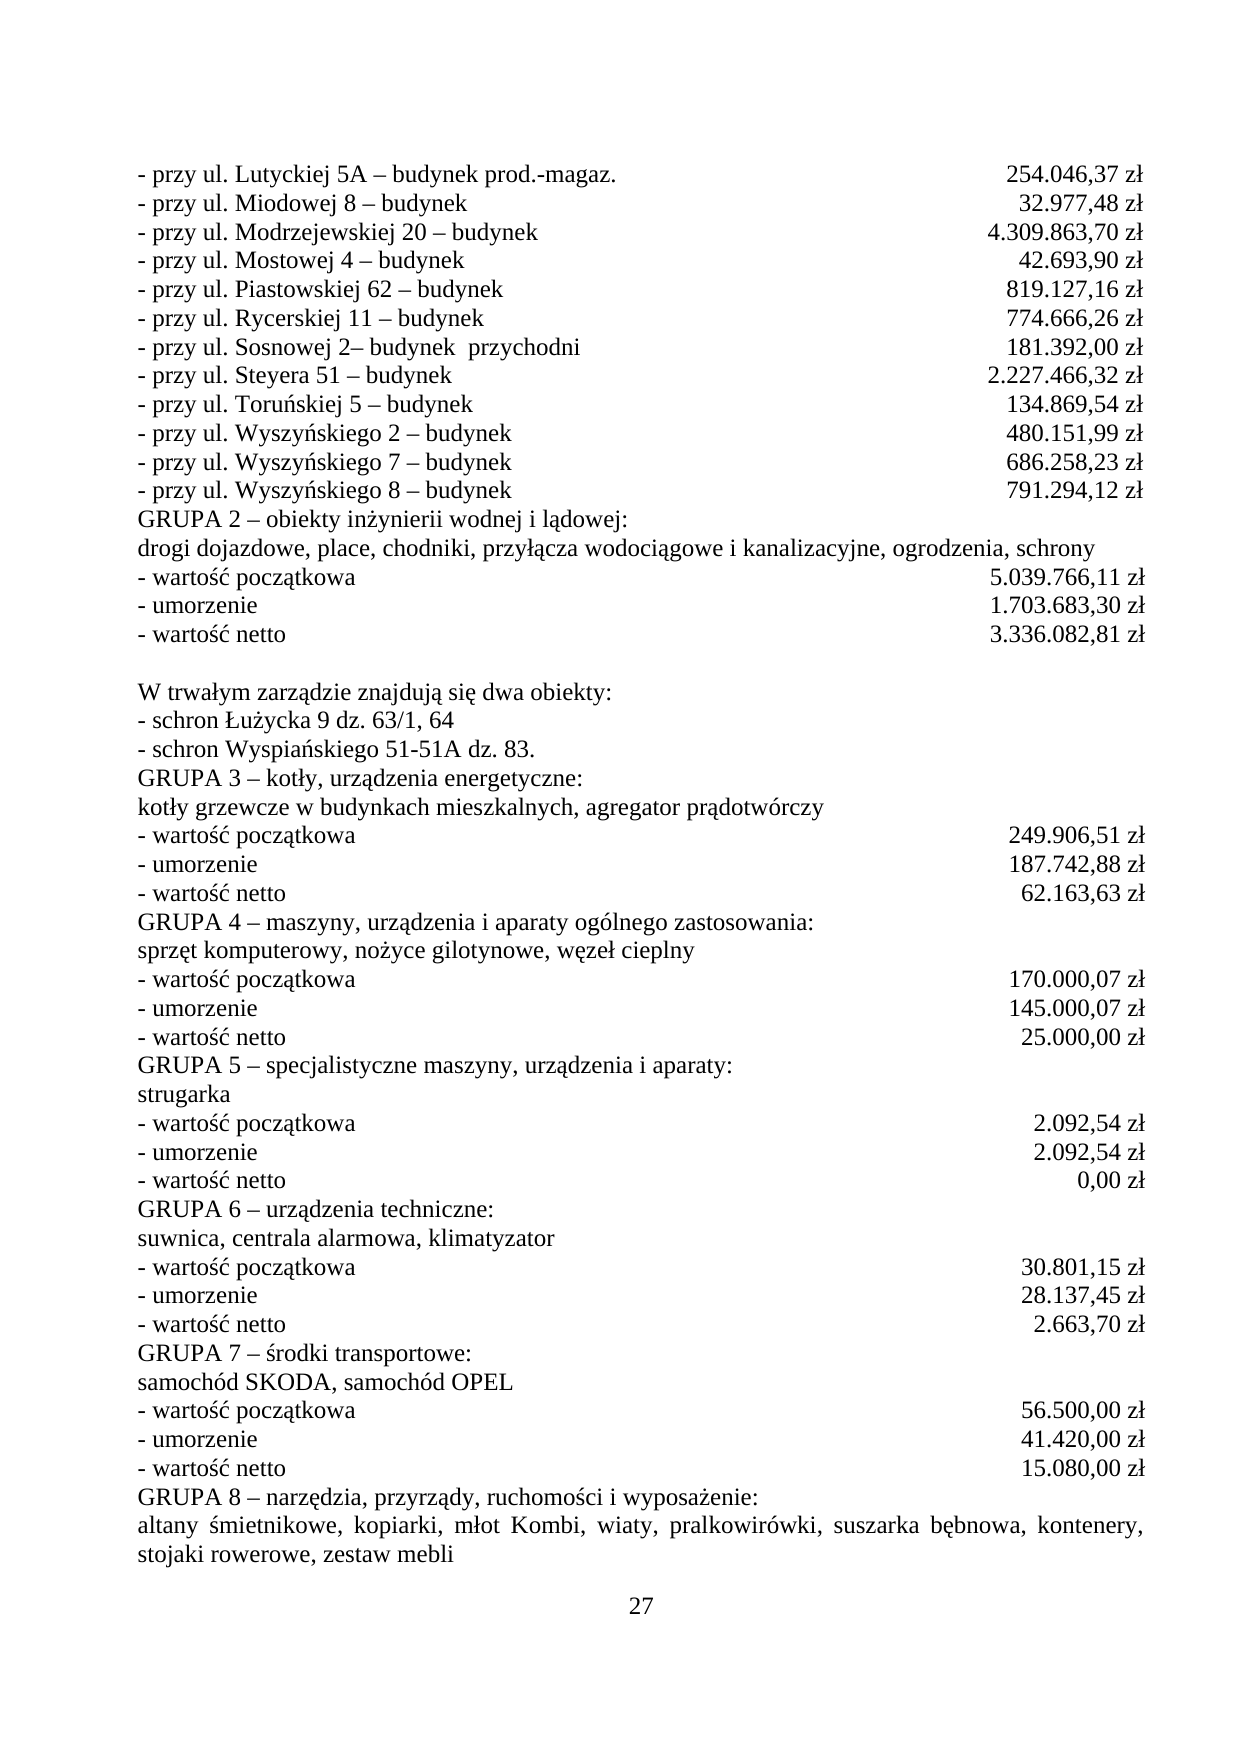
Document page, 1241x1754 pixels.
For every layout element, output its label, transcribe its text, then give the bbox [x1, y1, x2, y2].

text sprzęt komputerowy, nożyce gilotynowe, węzeł cieplny [137, 936, 1145, 964]
table_cell - umorzenie [138, 993, 641, 1022]
table_cell - przy ul. Toruńskiej 5 – budynek [138, 389, 900, 418]
table_cell 2.227.466,32 zł [900, 361, 1143, 389]
table_header 56.500,00 zł [641, 1396, 1145, 1424]
text GRUPA 2 – obiekty inżynierii wodnej i lądowej: [137, 504, 1145, 533]
text altany śmietnikowe, kopiarki, młot Kombi, wiaty, pralkowirówki, suszarka bębnowa, kontenery, stojaki rowerowe, zestaw mebli [137, 1511, 1145, 1568]
text strugarka [137, 1079, 1145, 1108]
table_cell 42.693,90 zł [900, 246, 1143, 274]
table_header - wartość początkowa [138, 964, 641, 993]
text GRUPA 3 – kotły, urządzenia energetyczne: [137, 763, 1145, 792]
text GRUPA 5 – specjalistyczne maszyny, urządzenia i aparaty: [137, 1051, 1145, 1079]
table_cell - przy ul. Wyszyńskiego 7 – budynek [138, 447, 900, 476]
table_cell 254.046,37 zł [900, 159, 1143, 188]
table_header - wartość początkowa [138, 1252, 641, 1281]
table_cell 0,00 zł [641, 1166, 1145, 1194]
table_cell 62.163,63 zł [641, 878, 1145, 907]
table_cell 32.977,48 zł [900, 188, 1143, 217]
table_cell [138, 648, 1145, 677]
text drogi dojazdowe, place, chodniki, przyłącza wodociągowe i kanalizacyjne, ogrodzenia, schrony [137, 533, 1145, 562]
table_cell - umorzenie [138, 1281, 641, 1309]
table_cell - wartość netto [138, 1309, 641, 1338]
table_cell - przy ul. Steyera 51 – budynek [138, 361, 900, 389]
table_cell 4.309.863,70 zł [900, 217, 1143, 246]
table_cell 819.127,16 zł [900, 274, 1143, 303]
table_cell 791.294,12 zł [900, 476, 1143, 504]
table_cell - przy ul. Mostowej 4 – budynek [138, 246, 900, 274]
text GRUPA 4 – maszyny, urządzenia i aparaty ogólnego zastosowania: [137, 907, 1145, 936]
table_cell - wartość netto [138, 619, 641, 648]
table_cell 3.336.082,81 zł [641, 619, 1145, 648]
table_cell 134.869,54 zł [900, 389, 1143, 418]
table_cell - przy ul. Wyszyńskiego 2 – budynek [138, 418, 900, 447]
table_cell - wartość netto [138, 1022, 641, 1051]
text suwnica, centrala alarmowa, klimatyzator [137, 1223, 1145, 1252]
table_cell - przy ul. Miodowej 8 – budynek [138, 188, 900, 217]
table_header - wartość początkowa [138, 1108, 641, 1137]
text samochód SKODA, samochód OPEL [137, 1367, 1145, 1396]
table_header 170.000,07 zł [641, 964, 1145, 993]
table_header - wartość początkowa [138, 562, 641, 591]
table_cell - przy ul. Piastowskiej 62 – budynek [138, 274, 900, 303]
table_cell 686.258,23 zł [900, 447, 1143, 476]
table_cell - przy ul. Lutyckiej 5A – budynek prod.-magaz. [138, 159, 900, 188]
table_cell 41.420,00 zł [641, 1424, 1145, 1453]
table_cell - umorzenie [138, 591, 641, 619]
table_header 249.906,51 zł [641, 821, 1145, 849]
table_cell - przy ul. Rycerskiej 11 – budynek [138, 303, 900, 332]
table_header - wartość początkowa [138, 1396, 641, 1424]
table_header - wartość początkowa [138, 821, 641, 849]
table_cell 187.742,88 zł [641, 849, 1145, 878]
text GRUPA 6 – urządzenia techniczne: [137, 1194, 1145, 1223]
table_cell 25.000,00 zł [641, 1022, 1145, 1051]
table_header 5.039.766,11 zł [641, 562, 1145, 591]
table_cell - umorzenie [138, 1424, 641, 1453]
table_cell - wartość netto [138, 1166, 641, 1194]
table_cell 1.703.683,30 zł [641, 591, 1145, 619]
table_cell 181.392,00 zł [900, 332, 1143, 361]
table_cell - wartość netto [138, 878, 641, 907]
table_cell 2.092,54 zł [641, 1137, 1145, 1166]
table_header 2.092,54 zł [641, 1108, 1145, 1137]
table_cell - przy ul. Sosnowej 2– budynek przychodni [138, 332, 900, 361]
table_cell 2.663,70 zł [641, 1309, 1145, 1338]
table_cell - przy ul. Wyszyńskiego 8 – budynek [138, 476, 900, 504]
text - schron Łużycka 9 dz. 63/1, 64 [137, 706, 1145, 734]
text GRUPA 7 – środki transportowe: [137, 1338, 1145, 1367]
table_cell 774.666,26 zł [900, 303, 1143, 332]
table_cell 15.080,00 zł [641, 1453, 1145, 1482]
table_cell - umorzenie [138, 1137, 641, 1166]
table_cell - umorzenie [138, 849, 641, 878]
table_cell - wartość netto [138, 1453, 641, 1482]
text W trwałym zarządzie znajdują się dwa obiekty: [137, 677, 1145, 706]
table_cell 480.151,99 zł [900, 418, 1143, 447]
table_cell - przy ul. Modrzejewskiej 20 – budynek [138, 217, 900, 246]
text kotły grzewcze w budynkach mieszkalnych, agregator prądotwórczy [137, 792, 1145, 821]
table_cell 28.137,45 zł [641, 1281, 1145, 1309]
table_cell 145.000,07 zł [641, 993, 1145, 1022]
text GRUPA 8 – narzędzia, przyrządy, ruchomości i wyposażenie: [137, 1482, 1145, 1511]
text - schron Wyspiańskiego 51-51A dz. 83. [137, 734, 1145, 763]
table_header 30.801,15 zł [641, 1252, 1145, 1281]
